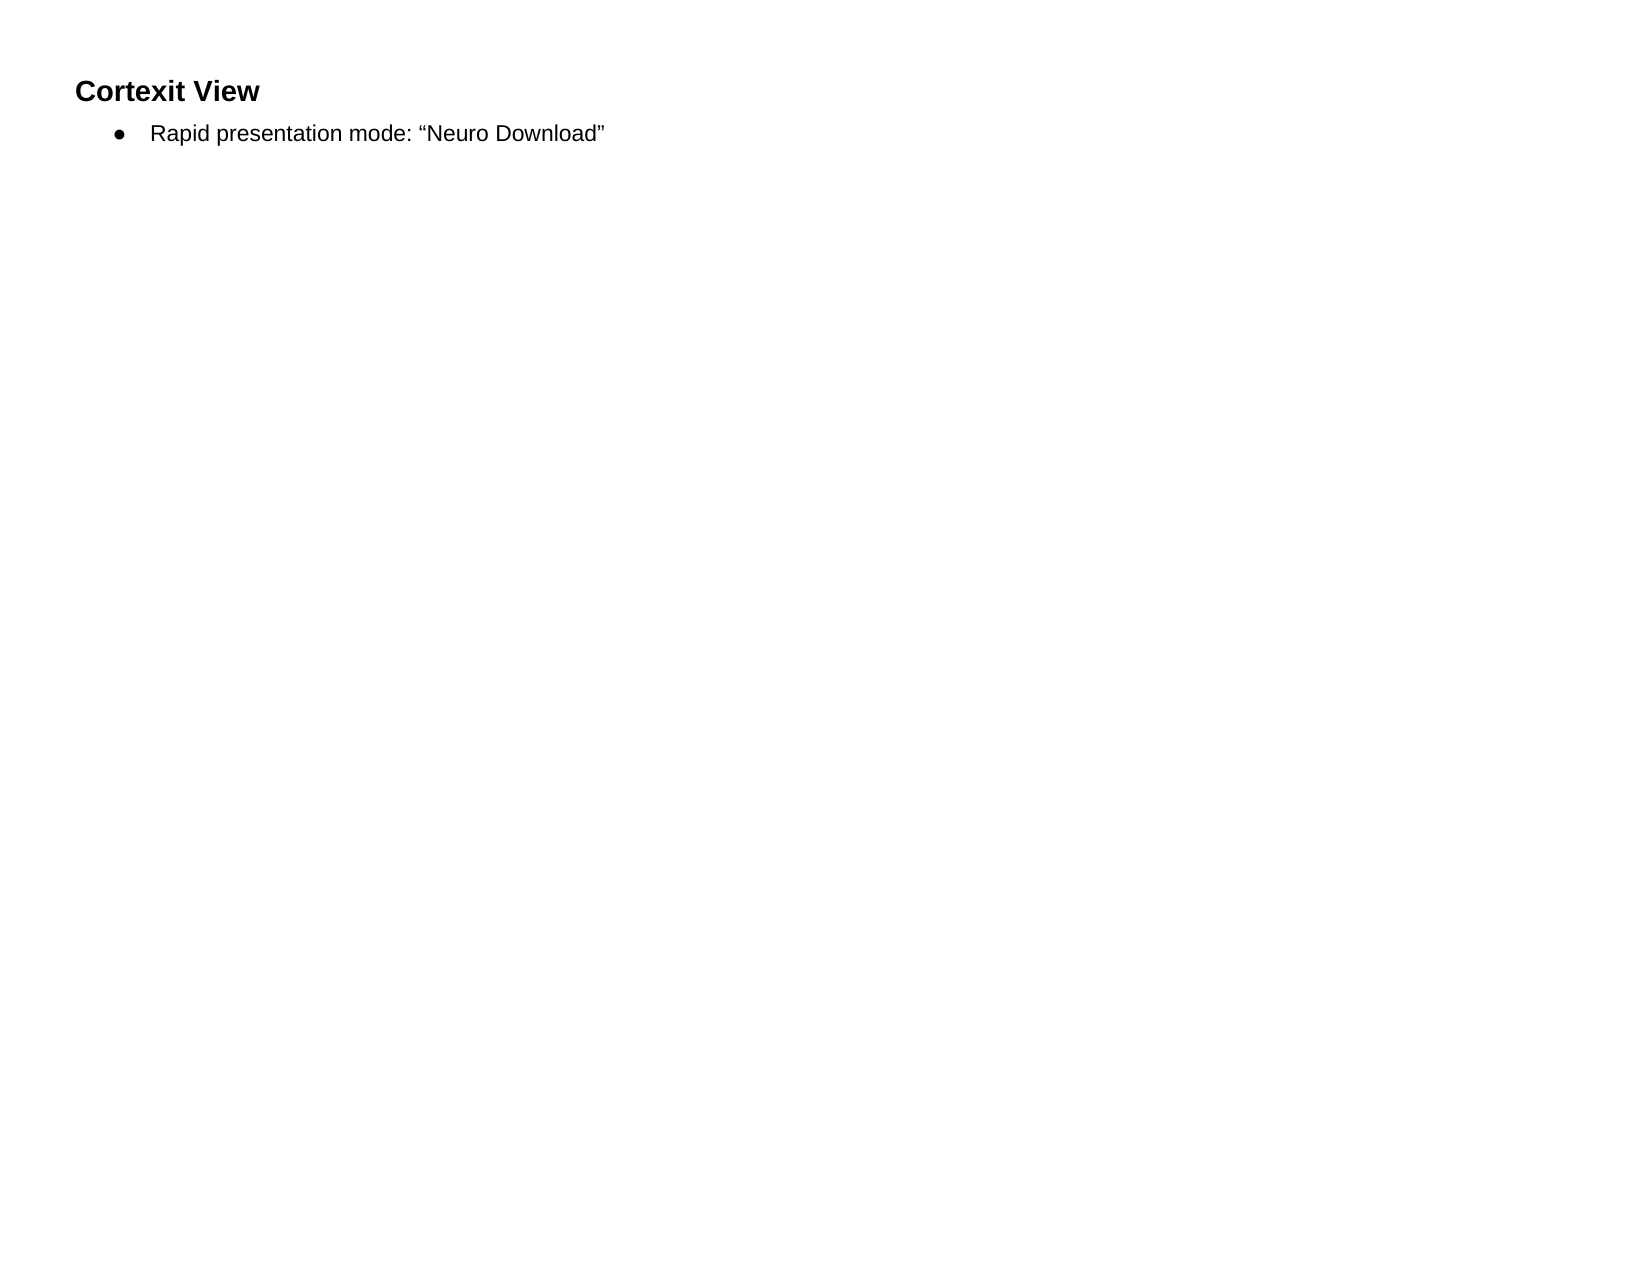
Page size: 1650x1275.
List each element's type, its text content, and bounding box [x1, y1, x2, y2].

list Rapid presentation mode: “Neuro Download” [112, 121, 1312, 146]
subtitle Cortexit View [75, 75, 1312, 108]
